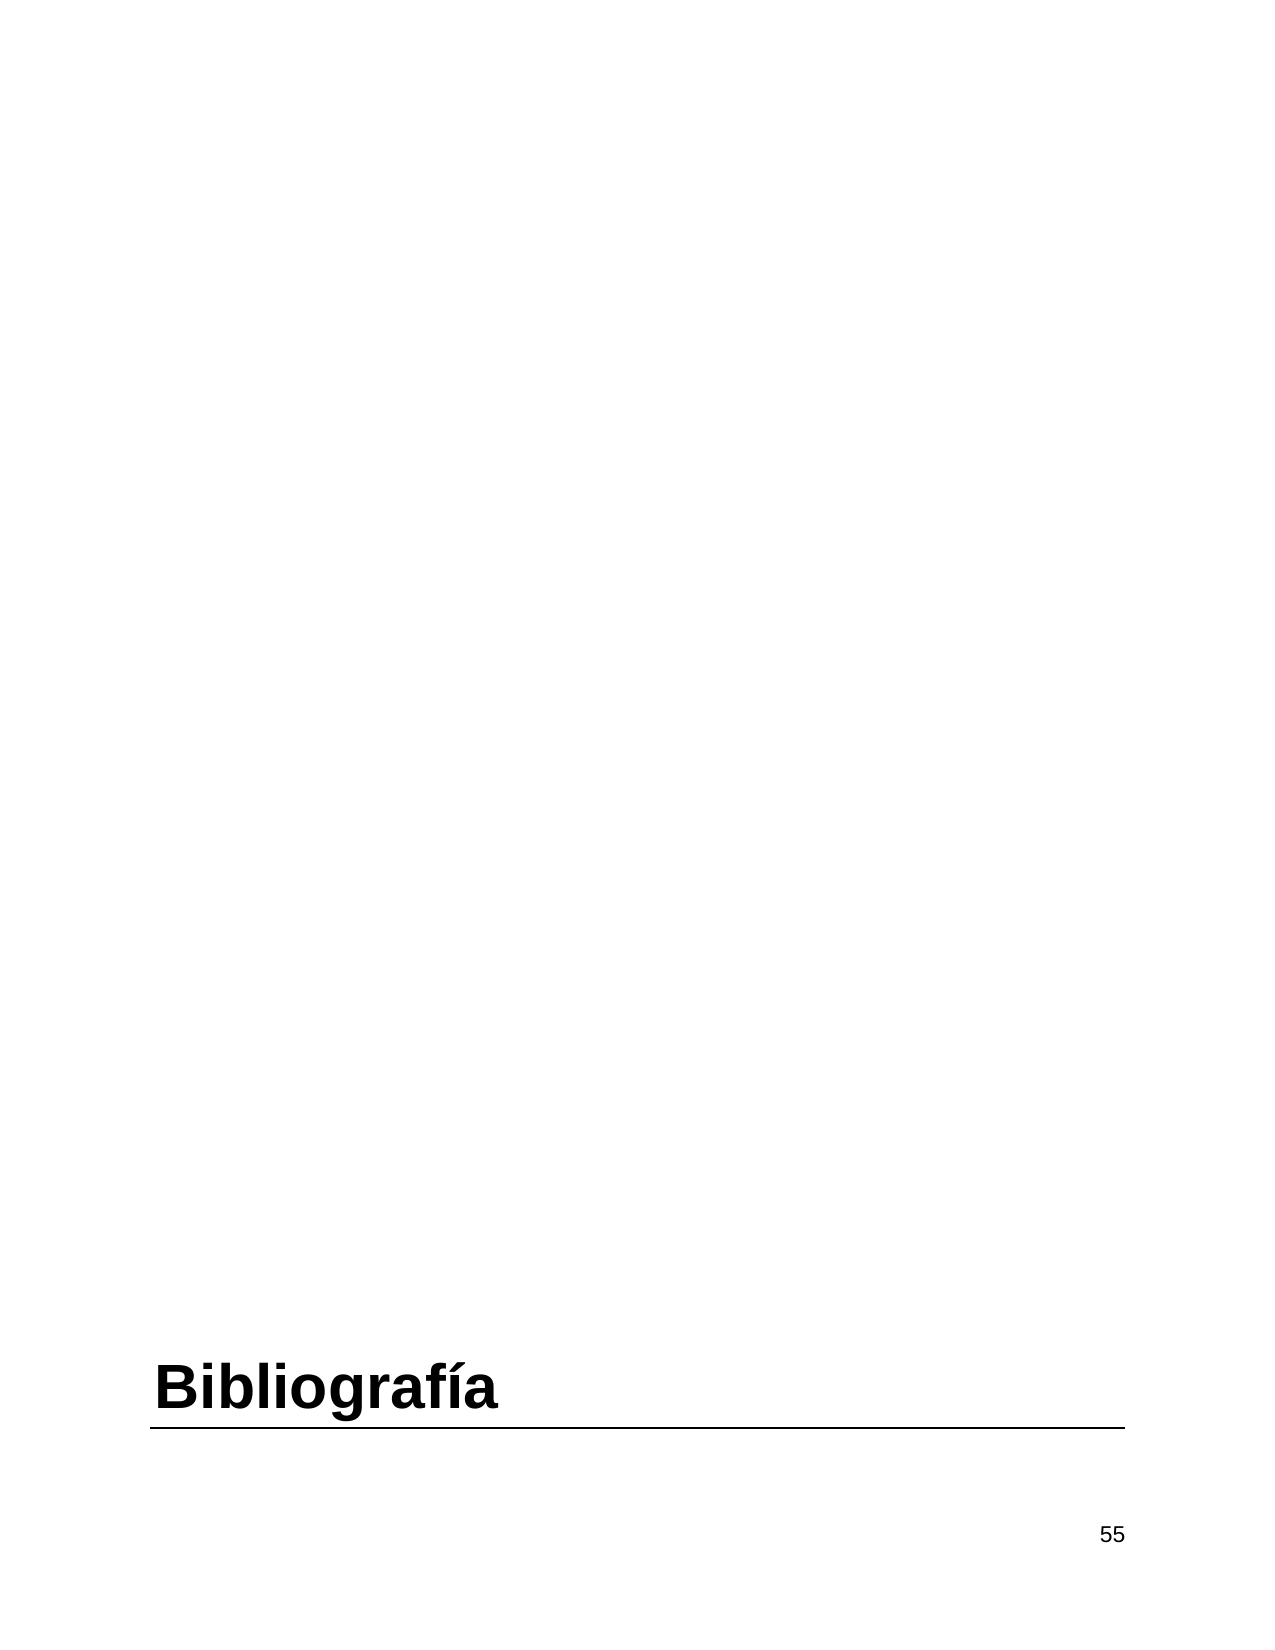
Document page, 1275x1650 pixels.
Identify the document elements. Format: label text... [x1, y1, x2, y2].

text Bibliografía [150, 1348, 1125, 1427]
